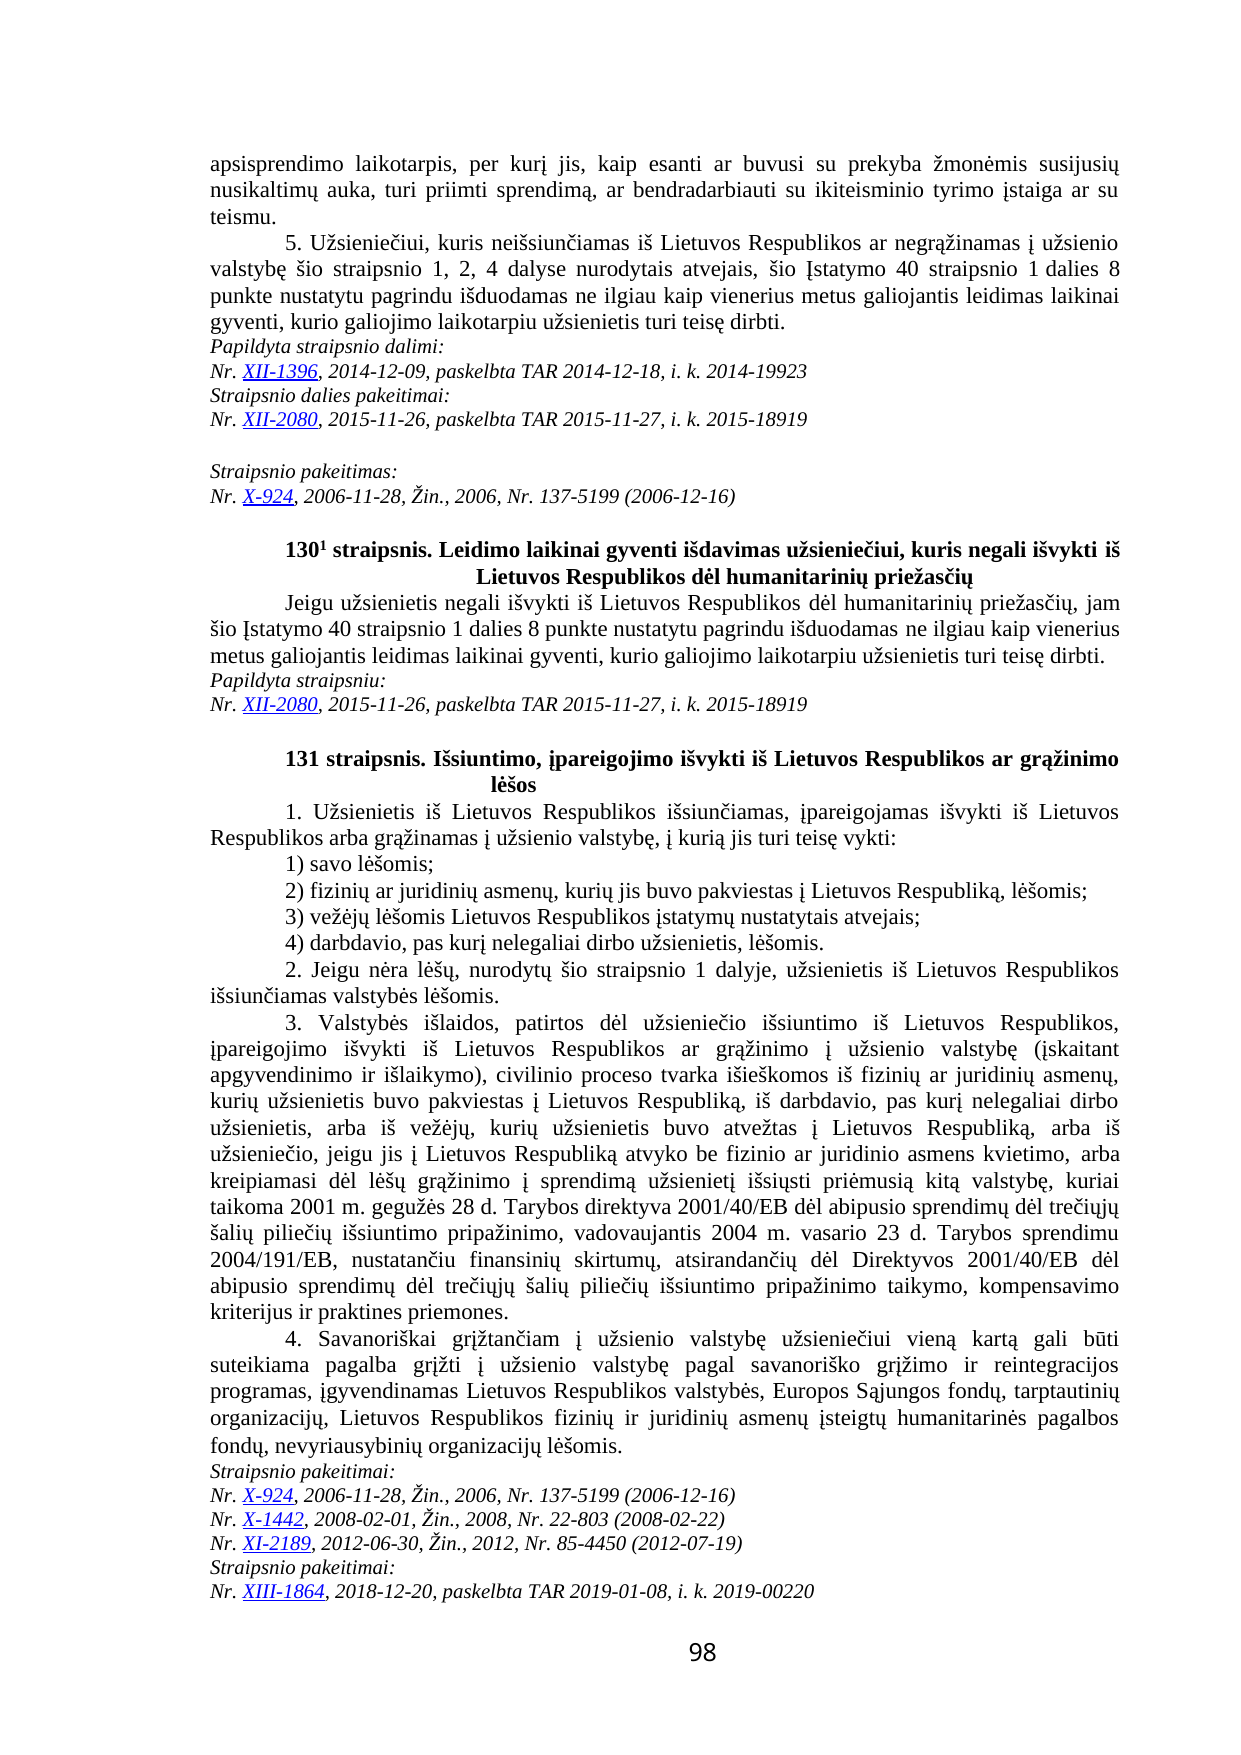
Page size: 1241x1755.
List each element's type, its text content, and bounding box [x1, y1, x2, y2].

text Papildyta straipsnio dalimi: [210, 334, 1120, 358]
text 1. Užsienietis iš Lietuvos Respublikos išsiunčiamas, įpareigojamas išvykti iš Lietuvos Respublikos arba grąžinamas į užsienio valstybę, į kurią jis turi teisę vykti: [210, 798, 1120, 850]
text Straipsnio dalies pakeitimai: [210, 383, 1120, 407]
text Nr. XI-2189, 2012-06-30, Žin., 2012, Nr. 85-4450 (2012-07-19) [210, 1531, 1120, 1555]
text Nr. XII-1396, 2014-12-09, paskelbta TAR 2014-12-18, i. k. 2014-19923 [210, 358, 1120, 383]
text Straipsnio pakeitimas: [210, 459, 1120, 483]
text 4) darbdavio, pas kurį nelegaliai dirbo užsienietis, lėšomis. [210, 929, 1120, 956]
text 3. Valstybės išlaidos, patirtos dėl užsieniečio išsiuntimo iš Lietuvos Respublikos, įpareigojimo išvykti iš Lietuvos Respublikos ar grąžinimo į užsienio valstybę (įskaitant apgyvendinimo ir išlaikymo), civilinio proceso tvarka išieškomos iš fizinių ar juridinių asmenų, kurių užsienietis buvo pakviestas į Lietuvos Respubliką, iš darbdavio, pas kurį nelegaliai dirbo užsienietis, arba iš vežėjų, kurių užsienietis buvo atvežtas į Lietuvos Respubliką, arba iš užsieniečio, jeigu jis į Lietuvos Respubliką atvyko be fizinio ar juridinio asmens kvietimo, arba kreipiamasi dėl lėšų grąžinimo į sprendimą užsienietį išsiųsti priėmusią kitą valstybę, kuriai taikoma 2001 m. gegužės 28 d. Tarybos direktyva 2001/40/EB dėl abipusio sprendimų dėl trečiųjų šalių piliečių išsiuntimo pripažinimo, vadovaujantis 2004 m. vasario 23 d. Tarybos sprendimu 2004/191/EB, nustatančiu finansinių skirtumų, atsirandančių dėl Direktyvos 2001/40/EB dėl abipusio sprendimų dėl trečiųjų šalių piliečių išsiuntimo pripažinimo taikymo, kompensavimo kriterijus ir praktines priemones. [210, 1008, 1120, 1325]
text 1301 straipsnis. Leidimo laikinai gyventi išdavimas užsieniečiui, kuris negali išvykti iš Lietuvos Respublikos dėl humanitarinių priežasčių [285, 536, 1120, 589]
text 3) vežėjų lėšomis Lietuvos Respublikos įstatymų nustatytais atvejais; [210, 903, 1120, 929]
text Nr. XII-2080, 2015-11-26, paskelbta TAR 2015-11-27, i. k. 2015-18919 [210, 407, 1120, 431]
text apsisprendimo laikotarpis, per kurį jis, kaip esanti ar buvusi su prekyba žmonėmis susijusių nusikaltimų auka, turi priimti sprendimą, ar bendradarbiauti su ikiteisminio tyrimo įstaiga ar su teismu. [210, 150, 1120, 229]
text Nr. X-1442, 2008-02-01, Žin., 2008, Nr. 22-803 (2008-02-22) [210, 1507, 1120, 1531]
text 2) fizinių ar juridinių asmenų, kurių jis buvo pakviestas į Lietuvos Respubliką, lėšomis; [210, 877, 1120, 903]
text Straipsnio pakeitimai: [210, 1555, 1120, 1579]
text 5. Užsieniečiui, kuris neišsiunčiamas iš Lietuvos Respublikos ar negrąžinamas į užsienio valstybę šio straipsnio 1, 2, 4 dalyse nurodytais atvejais, šio Įstatymo 40 straipsnio 1 dalies 8 punkte nustatytu pagrindu išduodamas ne ilgiau kaip vienerius metus galiojantis leidimas laikinai gyventi, kurio galiojimo laikotarpiu užsienietis turi teisę dirbti. [210, 229, 1120, 334]
text Jeigu užsienietis negali išvykti iš Lietuvos Respublikos dėl humanitarinių priežasčių, jam šio Įstatymo 40 straipsnio 1 dalies 8 punkte nustatytu pagrindu išduodamas ne ilgiau kaip vienerius metus galiojantis leidimas laikinai gyventi, kurio galiojimo laikotarpiu užsienietis turi teisę dirbti. [210, 589, 1120, 668]
text Papildyta straipsniu: [210, 668, 1120, 692]
text 2. Jeigu nėra lėšų, nurodytų šio straipsnio 1 dalyje, užsienietis iš Lietuvos Respublikos išsiunčiamas valstybės lėšomis. [210, 956, 1120, 1008]
text Nr. X-924, 2006-11-28, Žin., 2006, Nr. 137-5199 (2006-12-16) [210, 483, 1120, 508]
text Straipsnio pakeitimai: [210, 1459, 1120, 1483]
text 4. Savanoriškai grįžtančiam į užsienio valstybę užsieniečiui vieną kartą gali būti suteikiama pagalba grįžti į užsienio valstybę pagal savanoriško grįžimo ir reintegracijos programas, įgyvendinamas Lietuvos Respublikos valstybės, Europos Sąjungos fondų, tarptautinių organizacijų, Lietuvos Respublikos fizinių ir juridinių asmenų įsteigtų humanitarinės pagalbos fondų, nevyriausybinių organizacijų lėšomis. [210, 1325, 1120, 1459]
text 1) savo lėšomis; [210, 850, 1120, 877]
text 131 straipsnis. Išsiuntimo, įpareigojimo išvykti iš Lietuvos Respublikos ar grąžinimo lėšos [285, 745, 1120, 798]
text Nr. XII-2080, 2015-11-26, paskelbta TAR 2015-11-27, i. k. 2015-18919 [210, 692, 1120, 716]
text Nr. XIII-1864, 2018-12-20, paskelbta TAR 2019-01-08, i. k. 2019-00220 [210, 1579, 1120, 1603]
text Nr. X-924, 2006-11-28, Žin., 2006, Nr. 137-5199 (2006-12-16) [210, 1483, 1120, 1507]
